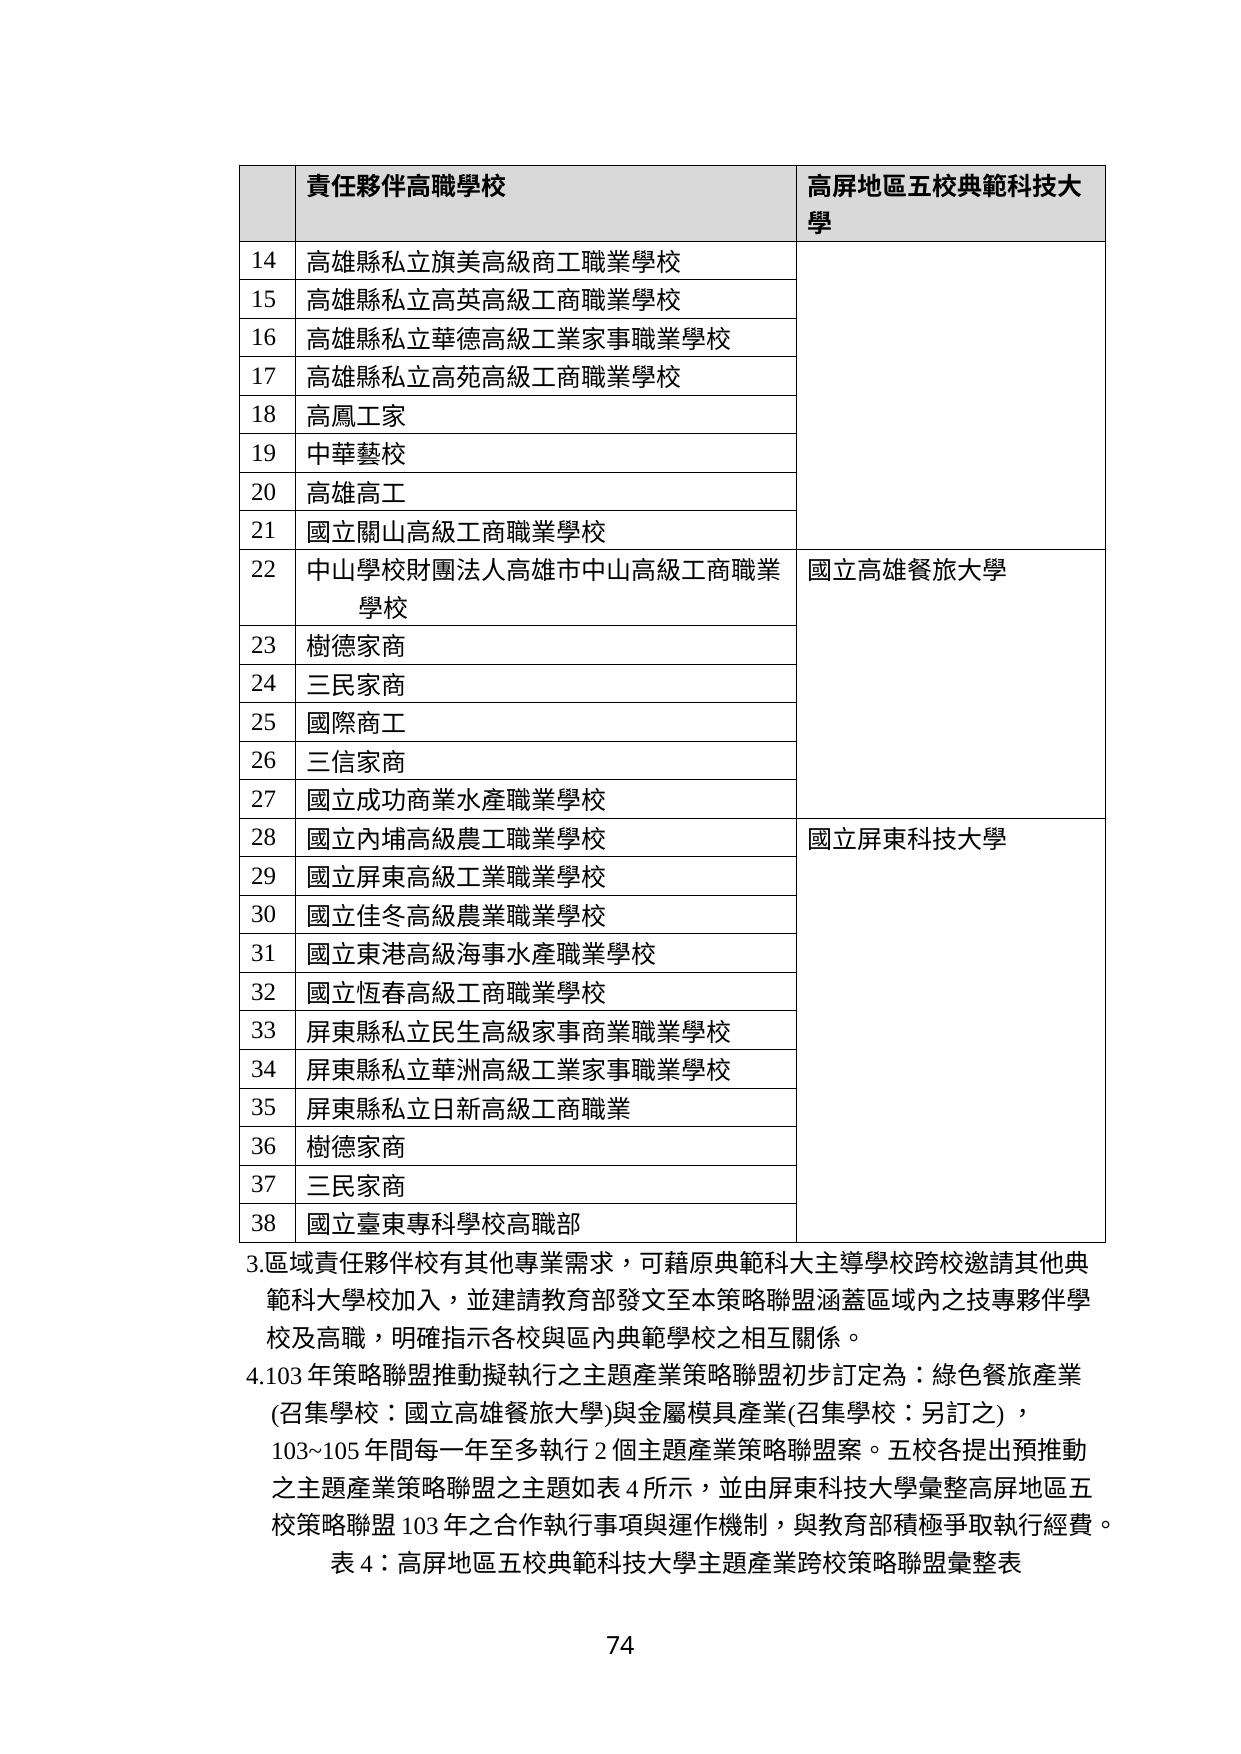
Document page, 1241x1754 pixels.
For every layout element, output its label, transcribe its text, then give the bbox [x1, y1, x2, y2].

table_cell 19 [240, 434, 295, 472]
table_cell 高雄縣私立旗美高級商工職業學校 [296, 242, 796, 279]
table_cell 國立恆春高級工商職業學校 [296, 973, 796, 1010]
table_cell 33 [240, 1011, 295, 1049]
table_cell 高雄縣私立高苑高級工商職業學校 [296, 357, 796, 395]
table_cell 國立臺東專科學校高職部 [296, 1204, 796, 1242]
table_header 高屏地區五校典範科技大學 [797, 166, 1105, 241]
table_cell 26 [240, 742, 295, 779]
table_cell 25 [240, 703, 295, 741]
table_cell 27 [240, 780, 295, 818]
table_cell 36 [240, 1127, 295, 1164]
table_cell 屏東縣私立日新高級工商職業 [296, 1089, 796, 1126]
table_cell 中華藝校 [296, 434, 796, 472]
table_cell 15 [240, 280, 295, 318]
text 3.區域責任夥伴校有其他專業需求，可藉原典範科大主導學校跨校邀請其他典範科大學校加入，並建請教育部發文至本策略聯盟涵蓋區域內之技專夥伴學校及高職，明確指示各校與區內典範學校之相互關係。 [246, 1243, 1094, 1355]
table_cell 38 [240, 1204, 295, 1242]
table_cell 14 [240, 242, 295, 279]
table_cell 22 [240, 550, 295, 625]
table_cell 國立關山高級工商職業學校 [296, 511, 796, 549]
table_cell 29 [240, 857, 295, 895]
table_cell 三民家商 [296, 1166, 796, 1203]
table_cell 國立高雄餐旅大學 [797, 550, 1105, 818]
table_cell 37 [240, 1166, 295, 1203]
table_cell 21 [240, 511, 295, 549]
table_cell 國立佳冬高級農業職業學校 [296, 896, 796, 933]
table_cell 國立東港高級海事水產職業學校 [296, 934, 796, 972]
text 4.103年策略聯盟推動擬執行之主題產業策略聯盟初步訂定為：綠色餐旅產業(召集學校：國立高雄餐旅大學)與金屬模具產業(召集學校：另訂之) ，103~105年間每一年至多執行2個主題產業策略聯盟案。五校各提出預推動之主題產業策略聯盟之主題如表4所示，並由屏東科技大學彙整高屏地區五校策略聯盟103年之合作執行事項與運作機制，與教育部積極爭取執行經費。 [246, 1355, 1094, 1543]
table_cell 23 [240, 626, 295, 663]
table_cell 高雄縣私立高英高級工商職業學校 [296, 280, 796, 318]
table_cell [797, 242, 1105, 549]
table_cell 30 [240, 896, 295, 933]
table_header 責任夥伴高職學校 [296, 166, 796, 241]
table_cell 中山學校財團法人高雄市中山高級工商職業學校 [296, 550, 796, 625]
table_cell 屏東縣私立華洲高級工業家事職業學校 [296, 1050, 796, 1087]
table_cell 28 [240, 819, 295, 856]
table_cell 34 [240, 1050, 295, 1087]
text 表4：高屏地區五校典範科技大學主題產業跨校策略聯盟彙整表 [221, 1543, 1094, 1580]
table_cell 32 [240, 973, 295, 1010]
table_cell 三民家商 [296, 665, 796, 702]
table_cell 16 [240, 319, 295, 356]
table_cell 31 [240, 934, 295, 972]
table_cell 屏東縣私立民生高級家事商業職業學校 [296, 1011, 796, 1049]
table_cell 國立屏東高級工業職業學校 [296, 857, 796, 895]
table_cell 三信家商 [296, 742, 796, 779]
table_cell 17 [240, 357, 295, 395]
table_cell 國立成功商業水產職業學校 [296, 780, 796, 818]
table_header [240, 166, 295, 241]
table_cell 國立內埔高級農工職業學校 [296, 819, 796, 856]
table_cell 國際商工 [296, 703, 796, 741]
table_cell 高鳳工家 [296, 396, 796, 433]
table_cell 20 [240, 473, 295, 510]
table_cell 樹德家商 [296, 626, 796, 663]
table_cell 18 [240, 396, 295, 433]
table_cell 樹德家商 [296, 1127, 796, 1164]
table_cell 高雄縣私立華德高級工業家事職業學校 [296, 319, 796, 356]
table_cell 24 [240, 665, 295, 702]
table_cell 35 [240, 1089, 295, 1126]
table_cell 國立屏東科技大學 [797, 819, 1105, 1242]
table_cell 高雄高工 [296, 473, 796, 510]
